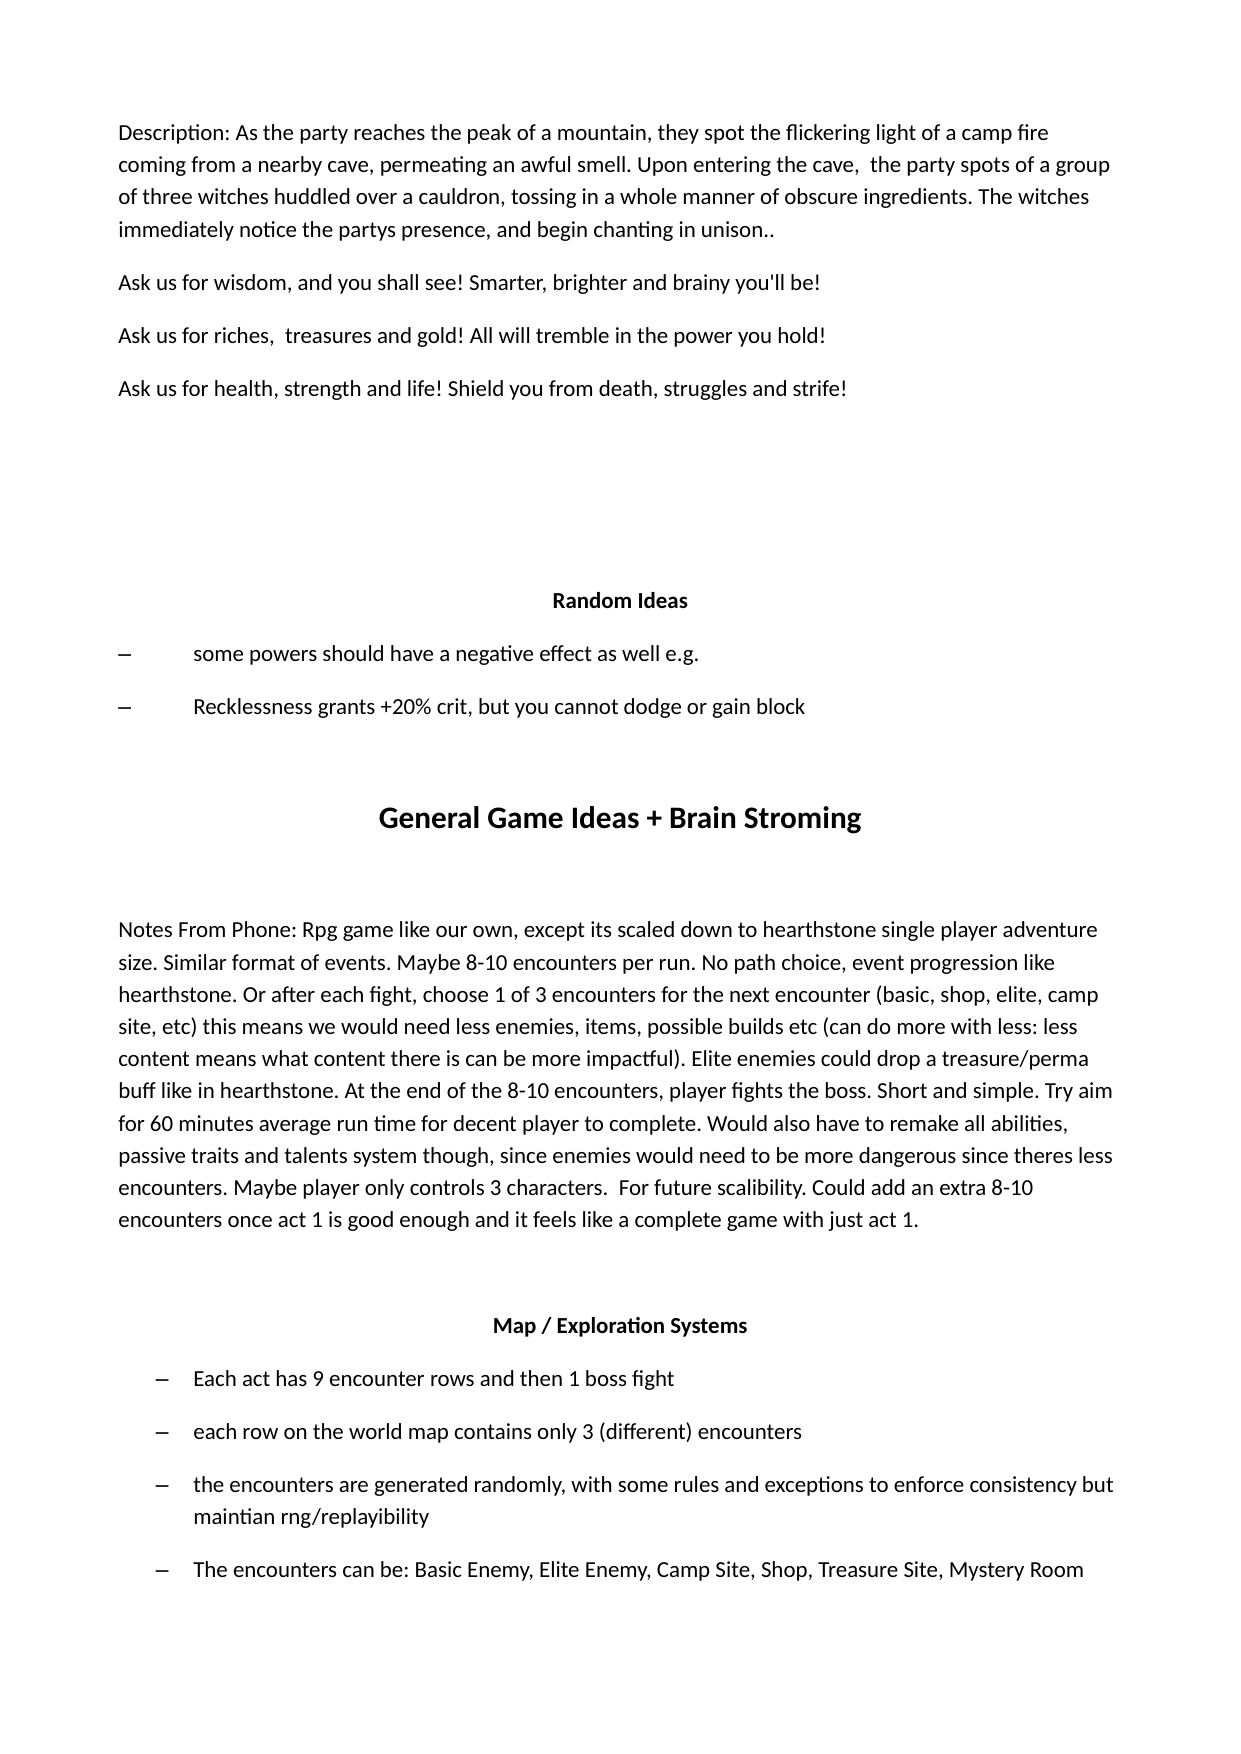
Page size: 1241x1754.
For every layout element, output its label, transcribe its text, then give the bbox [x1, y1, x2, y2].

list Each act has 9 encounter rows and then 1 boss fight [156, 1364, 1122, 1392]
list each row on the world map contains only 3 (different) encounters [156, 1417, 1122, 1445]
text Map / Exploration Systems [118, 1311, 1122, 1339]
list the encounters are generated randomly, with some rules and exceptions to enforce consistency but maintian rng/replayibility [156, 1470, 1122, 1531]
text Random Ideas [118, 586, 1122, 614]
text Ask us for wisdom, and you shall see! Smarter, brighter and brainy you'll be! [118, 268, 1122, 296]
list some powers should have a negative effect as well e.g. [118, 639, 1122, 667]
text Ask us for riches, treasures and gold! All will tremble in the power you hold! [118, 321, 1122, 349]
text Notes From Phone: Rpg game like our own, except its scaled down to hearthstone single player adventure size. Similar format of events. Maybe 8-10 encounters per run. No path choice, event progression like hearthstone. Or after each fight, choose 1 of 3 encounters for the next encounter (basic, shop, elite, camp site, etc) this means we would need less enemies, items, possible builds etc (can do more with less: less content means what content there is can be more impactful). Elite enemies could drop a treasure/perma buff like in hearthstone. At the end of the 8-10 encounters, player fights the boss. Short and simple. Try aim for 60 minutes average run time for decent player to complete. Would also have to remake all abilities, passive traits and talents system though, since enemies would need to be more dangerous since theres less encounters. Maybe player only controls 3 characters. For future scalibility. Could add an extra 8-10 encounters once act 1 is good enough and it feels like a complete game with just act 1. [118, 916, 1122, 1233]
text General Game Ideas + Brain Stroming [118, 798, 1122, 836]
text Ask us for health, strength and life! Shield you from death, struggles and strife! [118, 374, 1122, 402]
list Recklessness grants +20% crit, but you cannot dodge or gain block [118, 692, 1122, 720]
list The encounters can be: Basic Enemy, Elite Enemy, Camp Site, Shop, Treasure Site, Mystery Room [156, 1556, 1122, 1583]
text Description: As the party reaches the peak of a mountain, they spot the flickering light of a camp fire coming from a nearby cave, permeating an awful smell. Upon entering the cave, the party spots of a group of three witches huddled over a cauldron, tossing in a whole manner of obscure ingredients. The witches immediately notice the partys presence, and begin chanting in unison.. [118, 118, 1122, 243]
